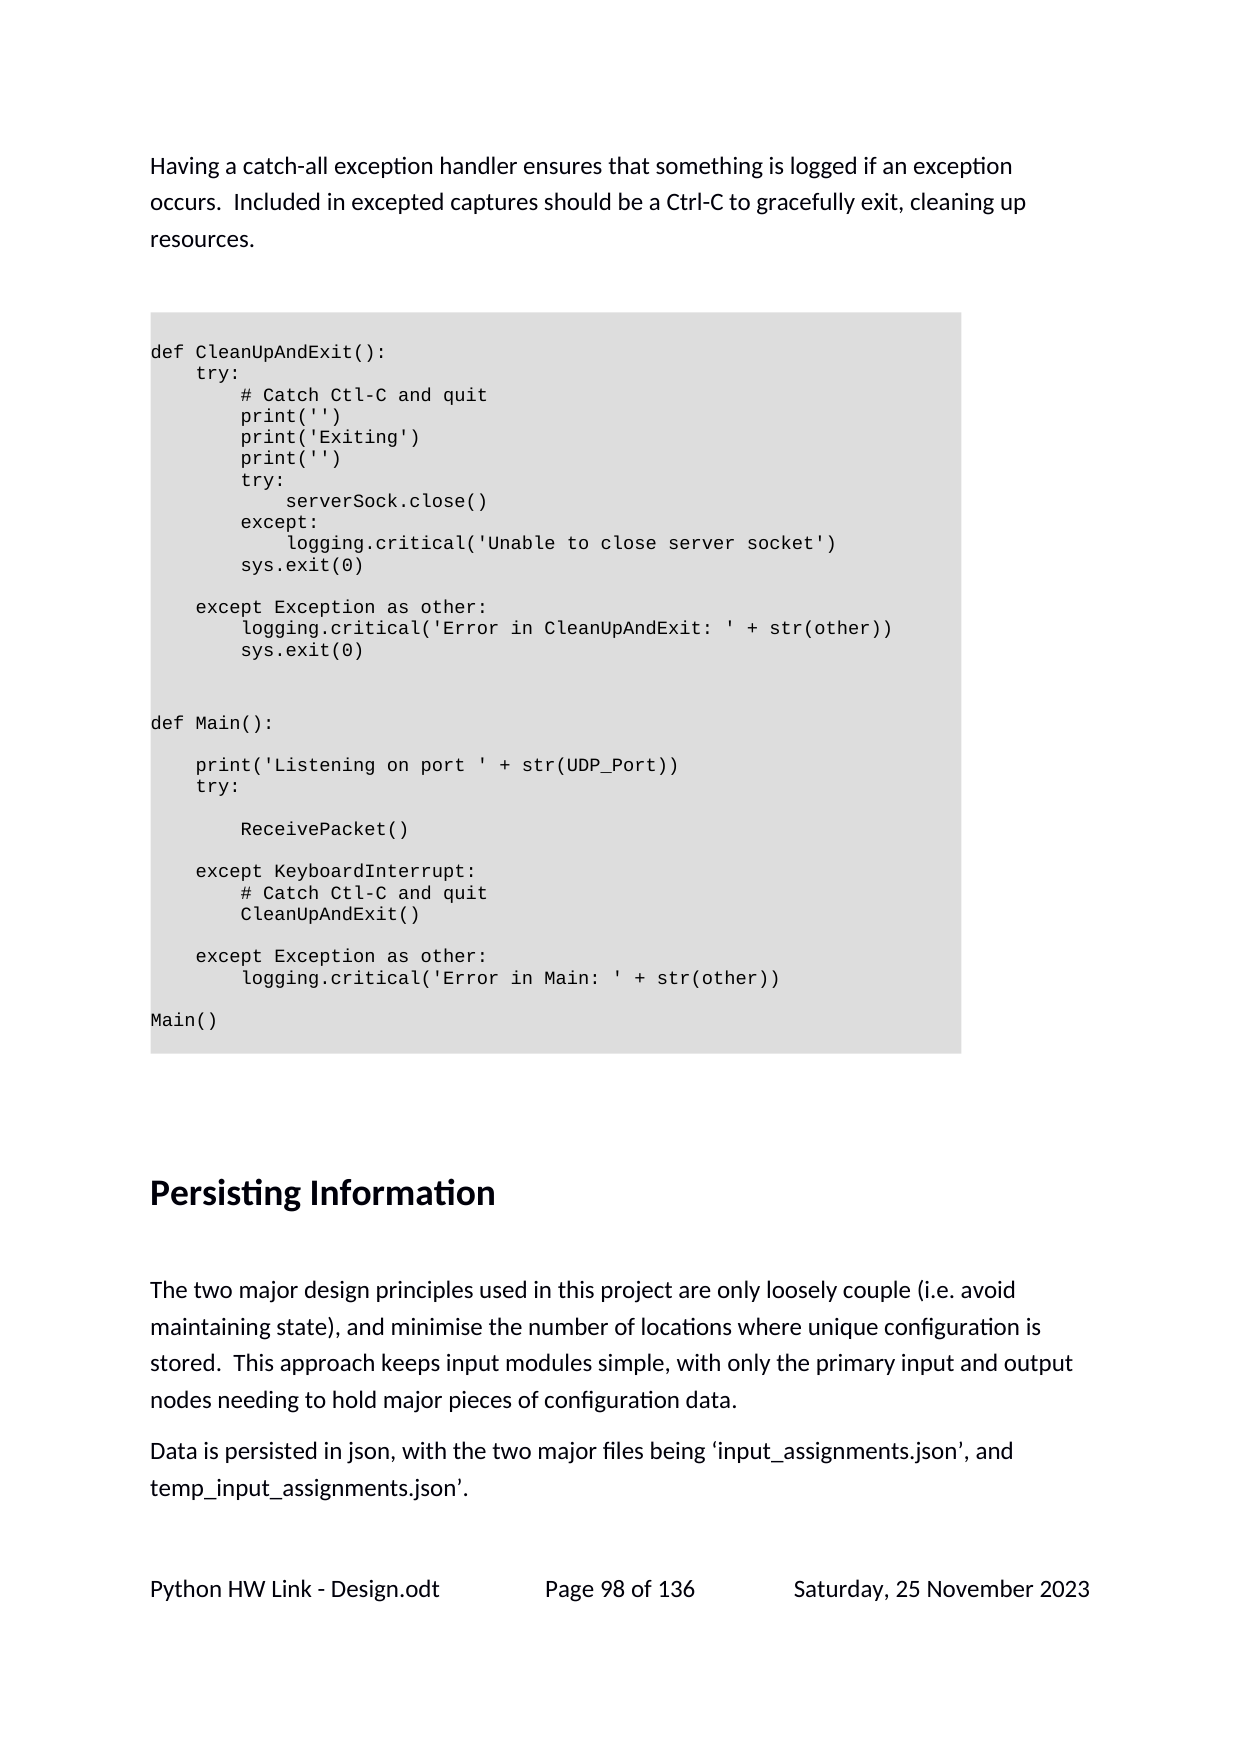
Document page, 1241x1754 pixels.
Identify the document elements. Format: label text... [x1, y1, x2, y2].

text Data is persisted in json, with the two major files being ‘input_assignments.json’, and temp_input_assignments.json’. [150, 1435, 1090, 1502]
subtitle Persisting Information [150, 1169, 1090, 1215]
text Having a catch-all exception handler ensures that something is logged if an exception occurs. Included in excepted captures should be a Ctrl-C to gracefully exit, cleaning up resources. [150, 150, 1090, 254]
text The two major design principles used in this project are only loosely couple (i.e. avoid maintaining state), and minimise the number of locations where unique configuration is stored. This approach keeps input modules simple, with only the primary input and output nodes needing to hold major pieces of configuration data. [150, 1274, 1090, 1414]
